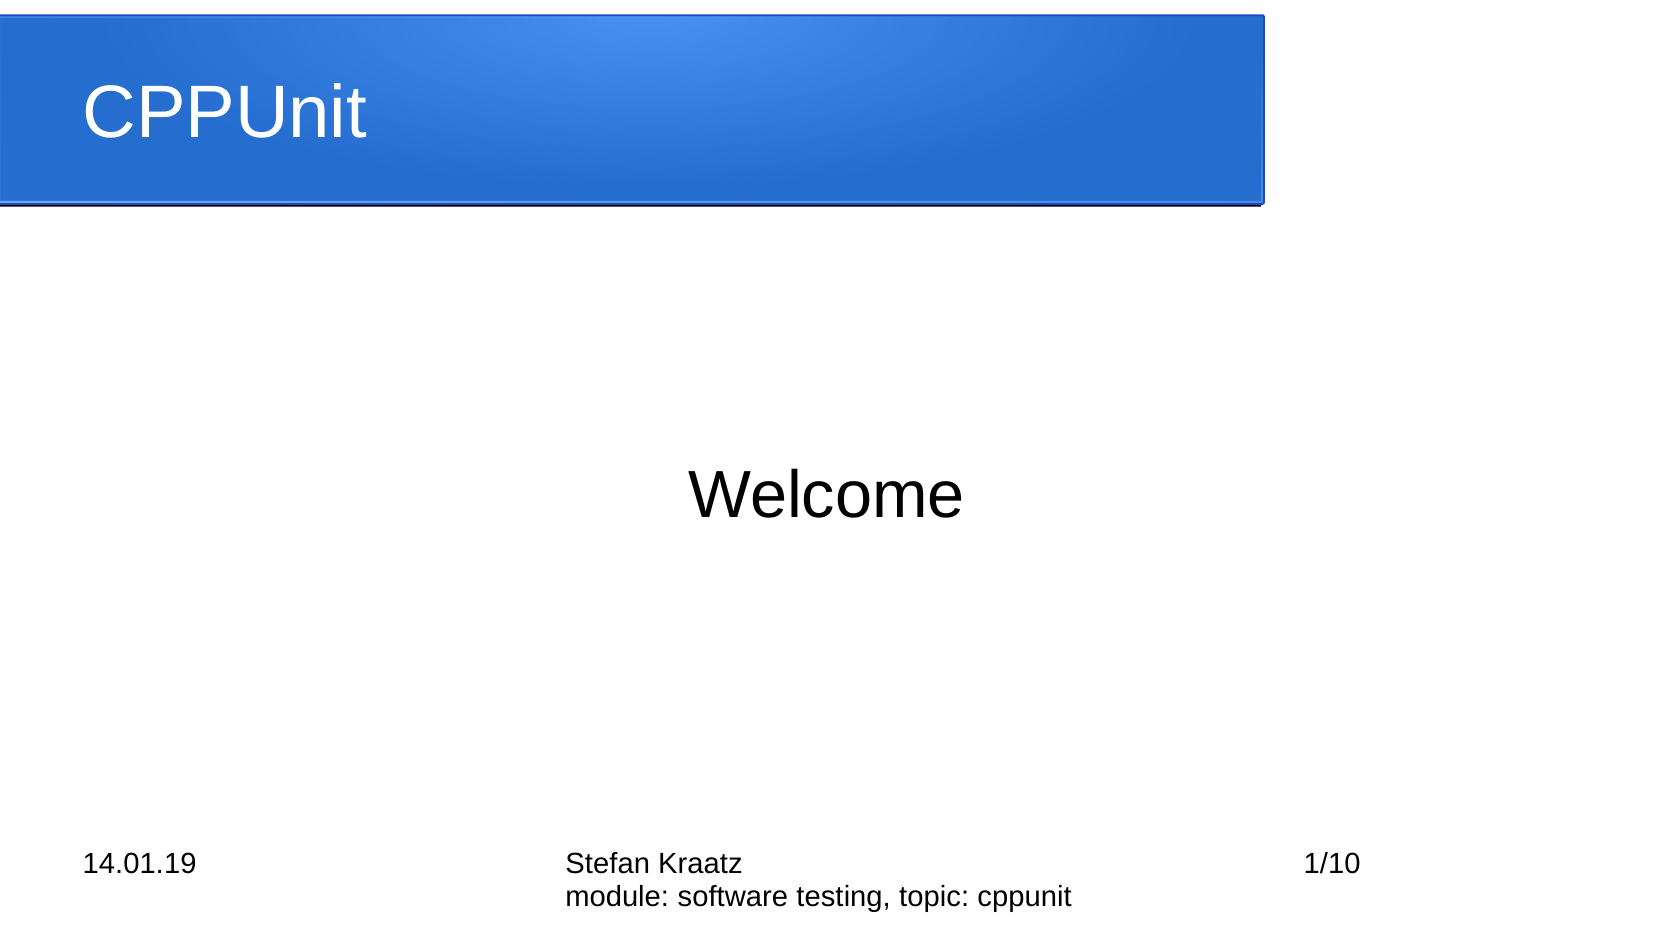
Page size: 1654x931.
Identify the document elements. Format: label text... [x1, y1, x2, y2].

title CPPUnit [82, 35, 1235, 189]
subtitle Welcome [82, 224, 1571, 764]
